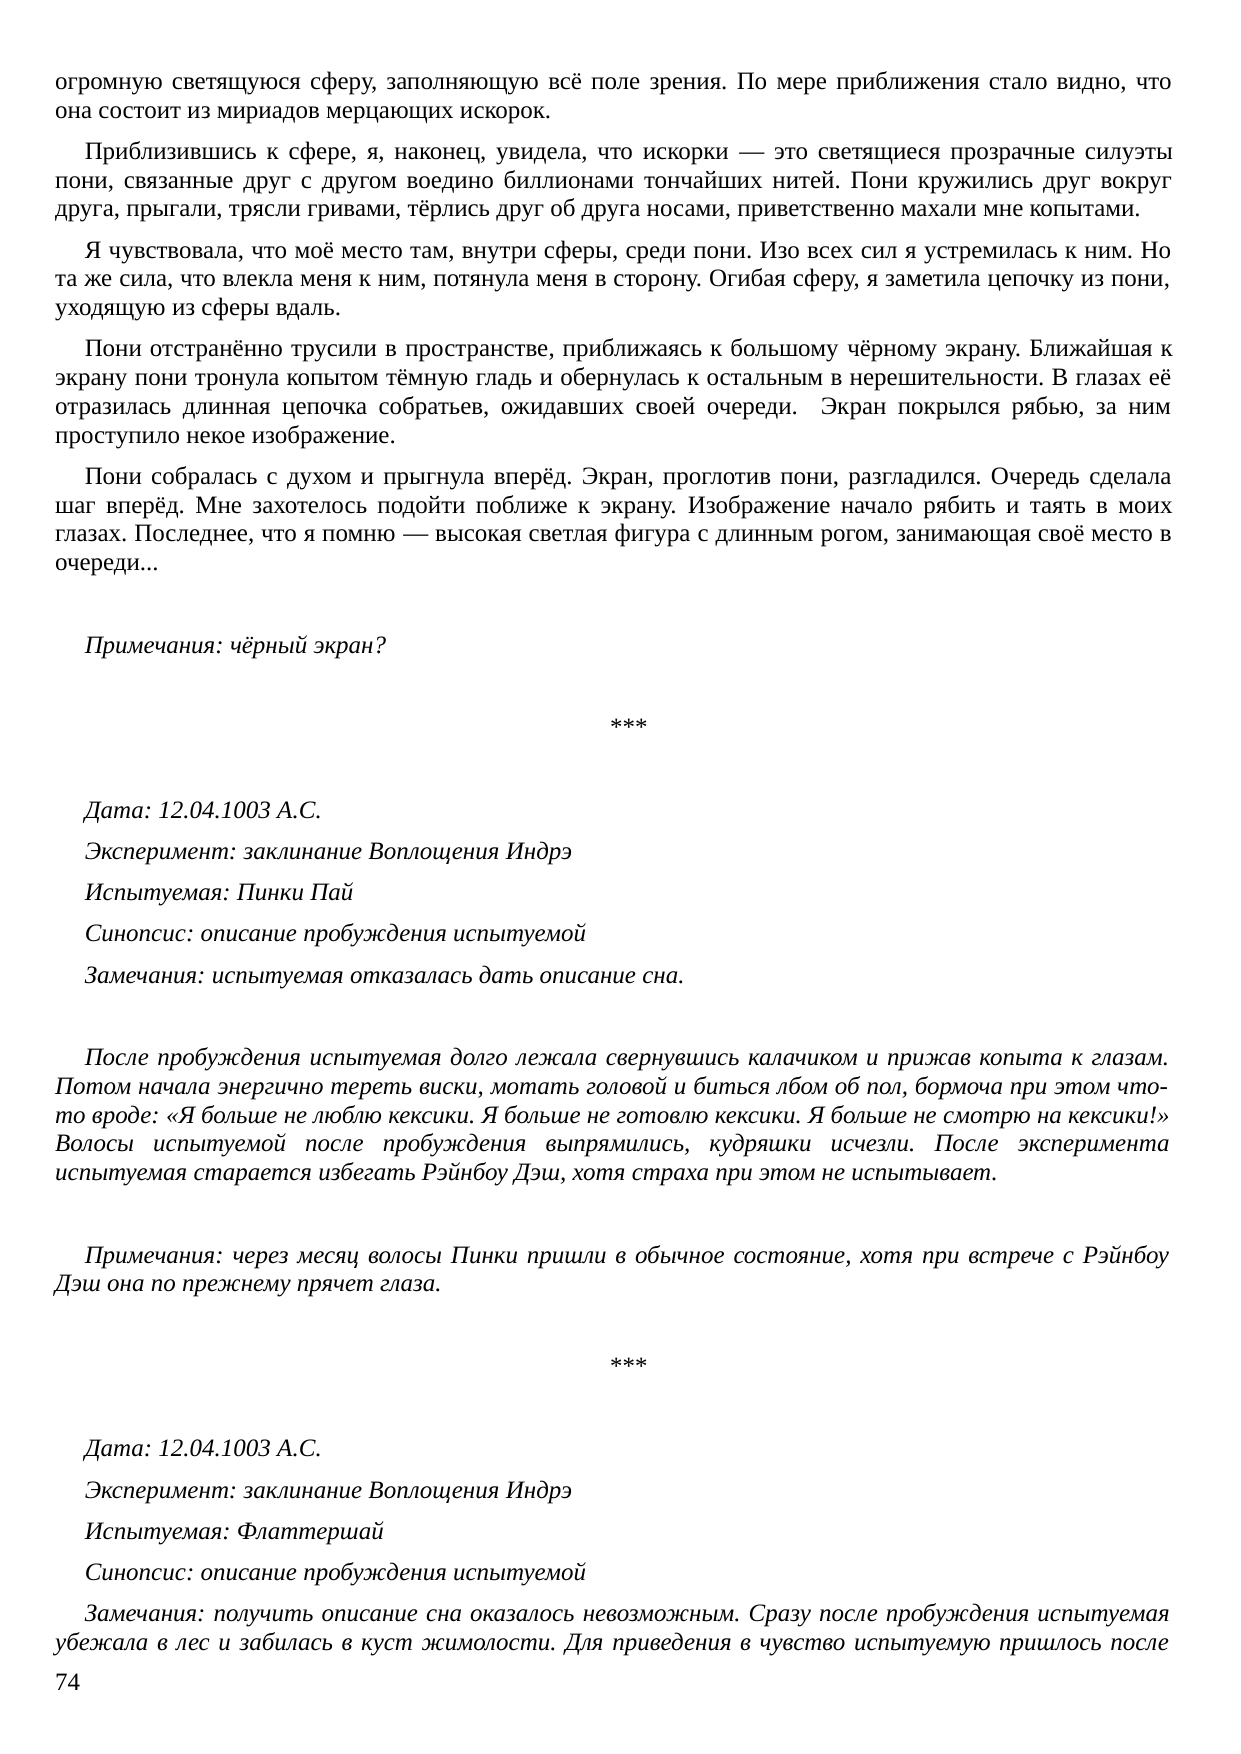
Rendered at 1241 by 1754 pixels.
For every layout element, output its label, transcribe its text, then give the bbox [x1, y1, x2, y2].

text Испытуемая: Пинки Пай [55, 877, 1173, 906]
text Пони собралась с духом и прыгнула вперёд. Экран, проглотив пони, разгладился. Очередь сделала шаг вперёд. Мне захотелось подойти поближе к экрану. Изображение начало рябить и таять в моих глазах. Последнее, что я помню — высокая светлая фигура с длинным рогом, занимающая своё место в очереди... [55, 461, 1173, 576]
text После пробуждения испытуемая долго лежала свернувшись калачиком и прижав копыта к глазам. Потом начала энергично тереть виски, мотать головой и биться лбом об пол, бормоча при этом что-то вроде: «Я больше не люблю кексики. Я больше не готовлю кексики. Я больше не смотрю на кексики!» Волосы испытуемой после пробуждения выпрямились, кудряшки исчезли. После эксперимента испытуемая старается избегать Рэйнбоу Дэш, хотя страха при этом не испытывает. [55, 1042, 1173, 1186]
text Замечания: испытуемая отказалась дать описание сна. [55, 960, 1173, 988]
text *** [55, 712, 1173, 741]
text Эксперимент: заклинание Воплощения Индрэ [55, 836, 1173, 865]
text Испытуемая: Флаттершай [55, 1516, 1173, 1545]
text Дата: 12.04.1003 А.С. [55, 1433, 1173, 1462]
text Дата: 12.04.1003 А.С. [55, 795, 1173, 823]
text Я чувствовала, что моё место там, внутри сферы, среди пони. Изо всех сил я устремилась к ним. Но та же сила, что влекла меня к ним, потянула меня в сторону. Огибая сферу, я заметила цепочку из пони, уходящую из сферы вдаль. [55, 235, 1173, 321]
text *** [55, 1351, 1173, 1380]
text огромную светящуюся сферу, заполняющую всё поле зрения. По мере приближения стало видно, что она состоит из мириадов мерцающих искорок. [55, 66, 1173, 123]
text Примечания: через месяц волосы Пинки пришли в обычное состояние, хотя при встрече с Рэйнбоу Дэш она по прежнему прячет глаза. [55, 1240, 1173, 1297]
text Эксперимент: заклинание Воплощения Индрэ [55, 1475, 1173, 1503]
text Приблизившись к сфере, я, наконец, увидела, что искорки — это светящиеся прозрачные силуэты пони, связанные друг с другом воедино биллионами тончайших нитей. Пони кружились друг вокруг друга, прыгали, трясли гривами, тёрлись друг об друга носами, приветственно махали мне копытами. [55, 136, 1173, 222]
text Замечания: получить описание сна оказалось невозможным. Сразу после пробуждения испытуемая убежала в лес и забилась в куст жимолости. Для приведения в чувство испытуемую пришлось после [55, 1598, 1173, 1656]
text Синопсис: описание пробуждения испытуемой [55, 918, 1173, 947]
text Примечания: чёрный экран? [55, 630, 1173, 658]
text Пони отстранённо трусили в пространстве, приближаясь к большому чёрному экрану. Ближайшая к экрану пони тронула копытом тёмную гладь и обернулась к остальным в нерешительности. В глазах её отразилась длинная цепочка собратьев, ожидавших своей очереди. Экран покрылся рябью, за ним проступило некое изображение. [55, 333, 1173, 448]
text Синопсис: описание пробуждения испытуемой [55, 1557, 1173, 1586]
